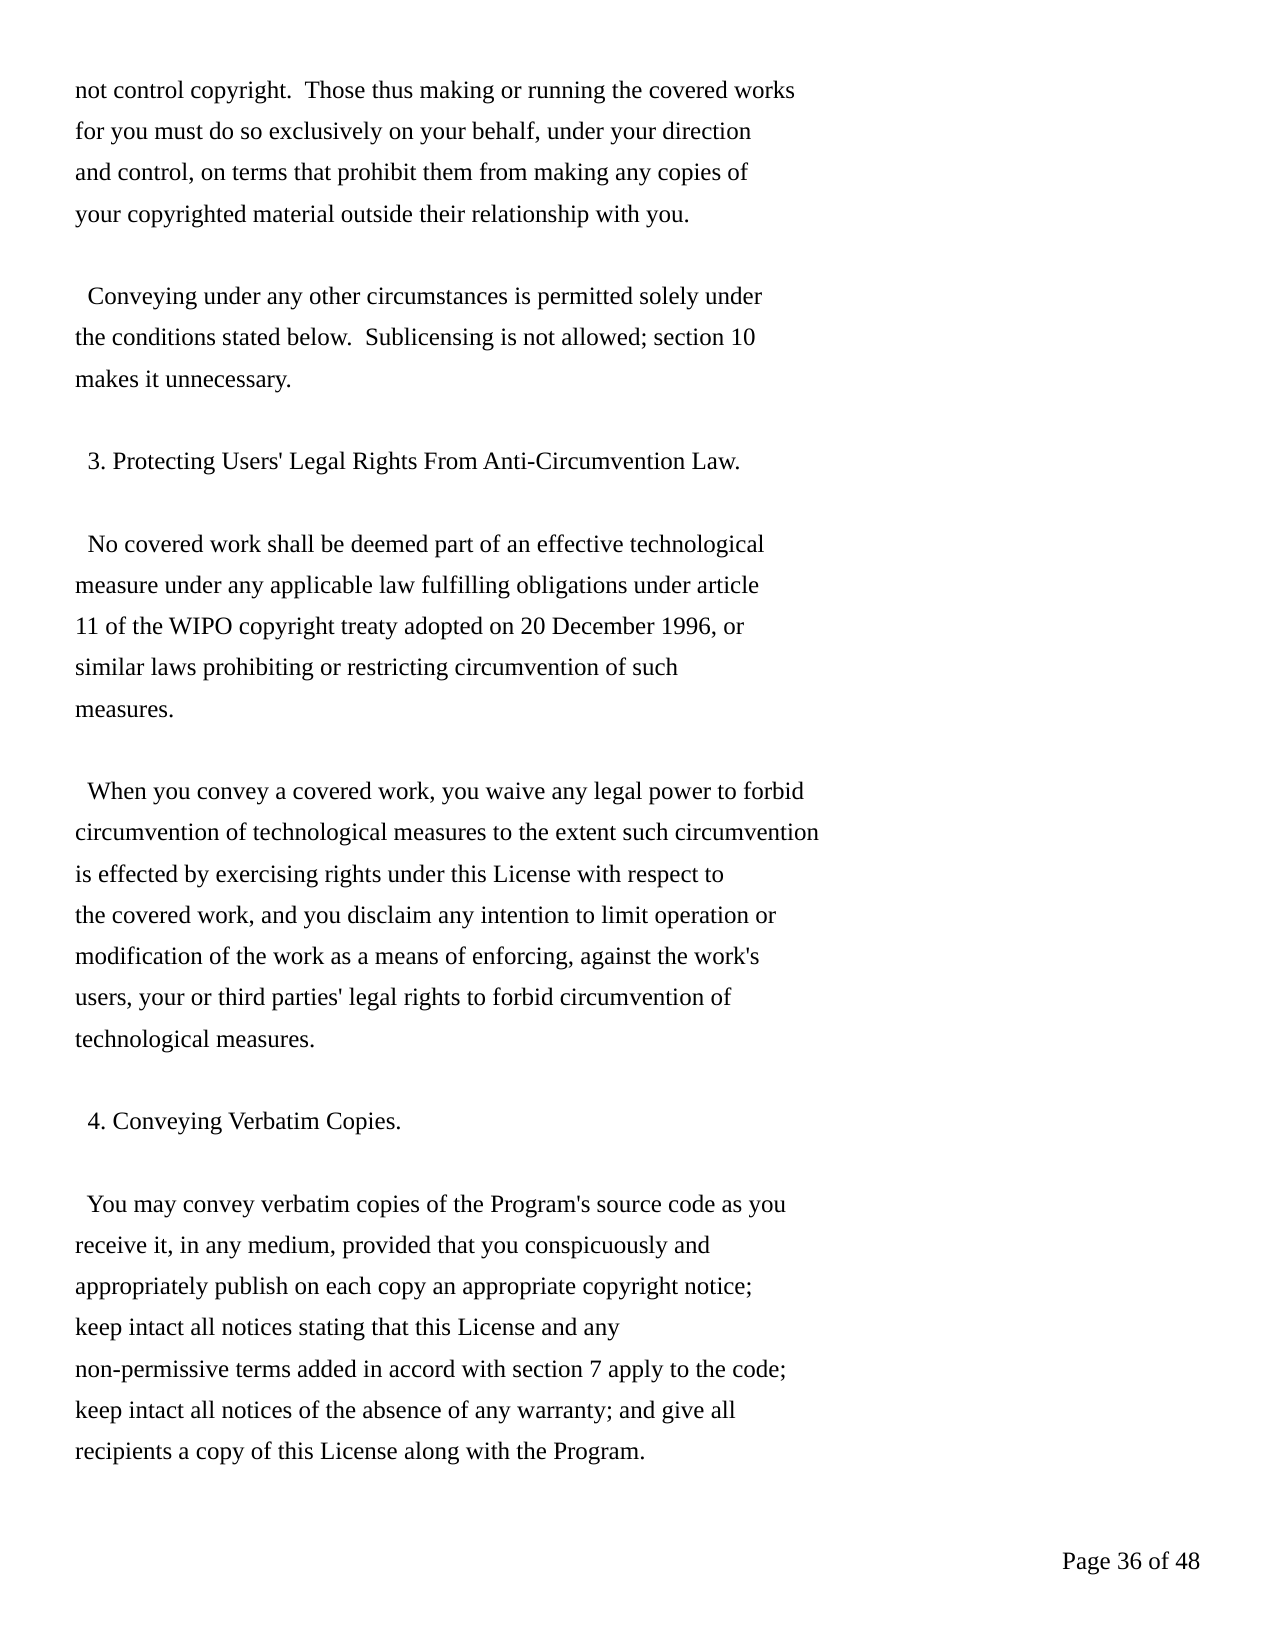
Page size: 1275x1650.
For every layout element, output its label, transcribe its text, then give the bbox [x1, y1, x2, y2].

text and control, on terms that prohibit them from making any copies of [75, 157, 1200, 186]
text the conditions stated below. Sublicensing is not allowed; section 10 [75, 322, 1200, 351]
text circumvention of technological measures to the extent such circumvention [75, 817, 1200, 846]
text non-permissive terms added in accord with section 7 apply to the code; [75, 1354, 1200, 1382]
text measure under any applicable law fulfilling obligations under article [75, 570, 1200, 599]
text for you must do so exclusively on your behalf, under your direction [75, 116, 1200, 145]
text measures. [75, 694, 1200, 722]
text makes it unnecessary. [75, 364, 1200, 392]
text keep intact all notices of the absence of any warranty; and give all [75, 1395, 1200, 1424]
text similar laws prohibiting or restricting circumvention of such [75, 652, 1200, 681]
text 4. Conveying Verbatim Copies. [75, 1106, 1200, 1135]
text keep intact all notices stating that this License and any [75, 1312, 1200, 1341]
text your copyrighted material outside their relationship with you. [75, 199, 1200, 227]
text 3. Protecting Users' Legal Rights From Anti-Circumvention Law. [75, 446, 1200, 475]
text is effected by exercising rights under this License with respect to [75, 859, 1200, 887]
text the covered work, and you disclaim any intention to limit operation or [75, 900, 1200, 929]
text recipients a copy of this License along with the Program. [75, 1436, 1200, 1465]
text appropriately publish on each copy an appropriate copyright notice; [75, 1271, 1200, 1300]
text Conveying under any other circumstances is permitted solely under [75, 281, 1200, 310]
text You may convey verbatim copies of the Program's source code as you [75, 1189, 1200, 1217]
text users, your or third parties' legal rights to forbid circumvention of [75, 982, 1200, 1011]
text not control copyright. Those thus making or running the covered works [75, 75, 1200, 104]
text modification of the work as a means of enforcing, against the work's [75, 941, 1200, 970]
text 11 of the WIPO copyright treaty adopted on 20 December 1996, or [75, 611, 1200, 640]
text receive it, in any medium, provided that you conspicuously and [75, 1230, 1200, 1259]
text technological measures. [75, 1024, 1200, 1052]
text When you convey a covered work, you waive any legal power to forbid [75, 776, 1200, 805]
text No covered work shall be deemed part of an effective technological [75, 529, 1200, 557]
